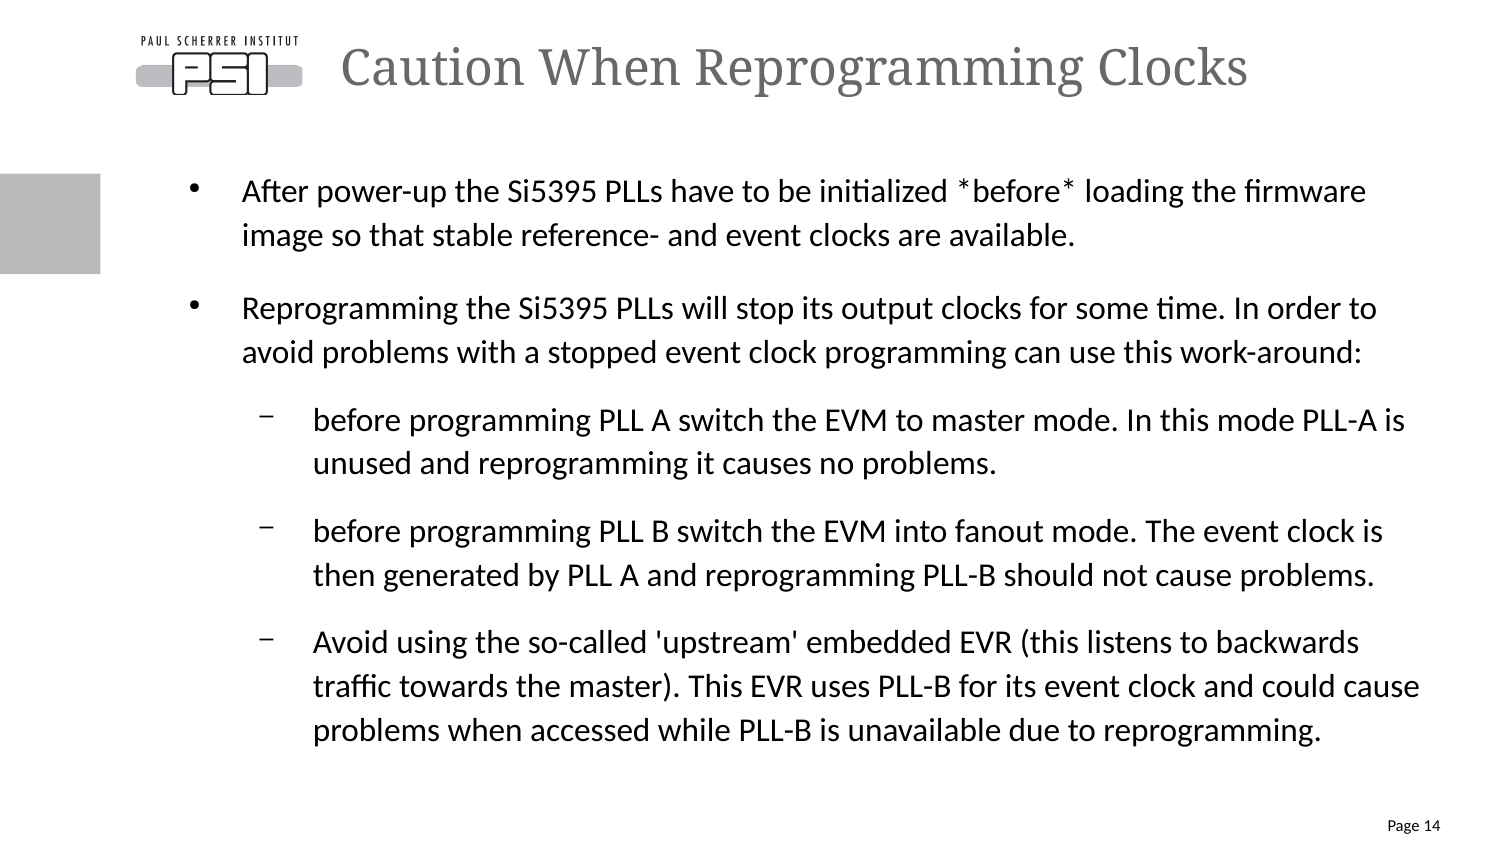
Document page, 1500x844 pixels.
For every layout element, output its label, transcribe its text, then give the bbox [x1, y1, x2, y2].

list After power-up the Si5395 PLLs have to be initialized *before* loading the firmware image so that stable reference- and event clocks are available. Reprogramming the Si5395 PLLs will stop its output clocks for some time. In order to avoid problems with a stopped event clock programming can use this work-around: before programming PLL A switch the EVM to master mode. In this mode PLL-A is unused and reprogramming it causes no problems. before programming PLL B switch the EVM into fanout mode. The event clock is then generated by PLL A and reprogramming PLL-B should not cause problems. Avoid using the so-called 'upstream' embedded EVR (this listens to backwards traffic towards the master). This EVR uses PLL-B for its event clock and could cause problems when accessed while PLL-B is unavailable due to reprogramming. [171, 165, 1442, 741]
slide_number Page <number> [1346, 814, 1441, 840]
title Caution When Reprogramming Clocks [340, 35, 1442, 98]
